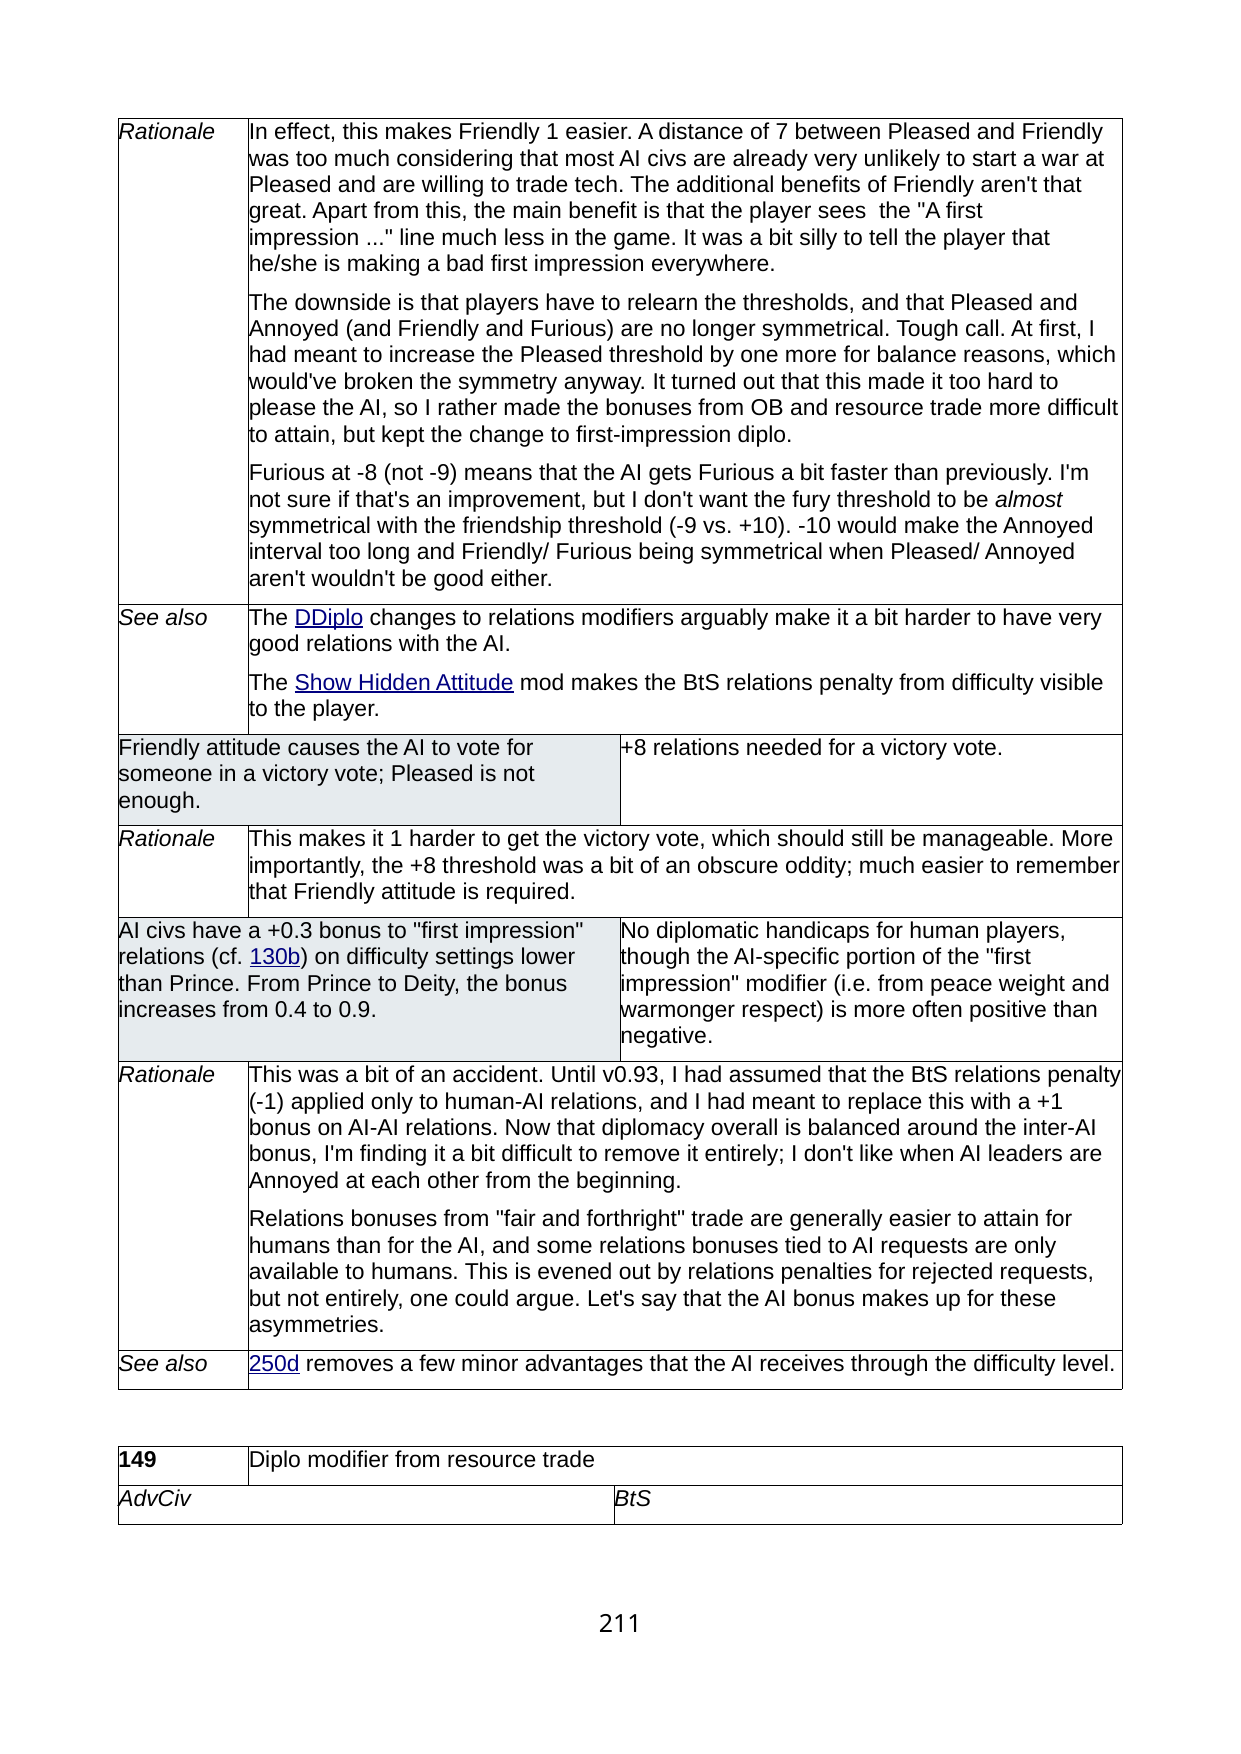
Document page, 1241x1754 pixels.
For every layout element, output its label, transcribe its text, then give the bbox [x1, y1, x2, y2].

table_cell See also [119, 605, 248, 734]
table_cell Rationale [119, 119, 248, 603]
table_cell BtS [615, 1486, 1122, 1524]
table_cell Rationale [119, 826, 248, 917]
table_cell AI civs have a +0.3 bonus to "first impression" relations (cf. 130b) on difficulty settings lower than Prince. From Prince to Deity, the bonus increases from 0.4 to 0.9. [119, 918, 620, 1061]
table_header Diplo modifier from resource trade [249, 1447, 1122, 1485]
table_cell 250d removes a few minor advantages that the AI receives through the difficulty level. [249, 1351, 1122, 1388]
table_cell Friendly attitude causes the AI to vote for someone in a victory vote; Pleased is not enough. [119, 735, 620, 825]
table_cell This was a bit of an accident. Until v0.93, I had assumed that the BtS relations penalty (-1) applied only to human-AI relations, and I had meant to replace this with a +1 bonus on AI-AI relations. Now that diplomacy overall is balanced around the inter-AI bonus, I'm finding it a bit difficult to remove it entirely; I don't like when AI leaders are Annoyed at each other from the beginning. Relations bonuses from "fair and forthright" trade are generally easier to attain for humans than for the AI, and some relations bonuses tied to AI requests are only available to humans. This is evened out by relations penalties for rejected requests, but not entirely, one could argue. Let's say that the AI bonus makes up for these asymmetries. [249, 1062, 1122, 1349]
table_cell This makes it 1 harder to get the victory vote, which should still be manageable. More importantly, the +8 threshold was a bit of an obscure oddity; much easier to remember that Friendly attitude is required. [249, 826, 1122, 917]
table_cell In effect, this makes Friendly 1 easier. A distance of 7 between Pleased and Friendly was too much considering that most AI civs are already very unlikely to start a war at Pleased and are willing to trade tech. The additional benefits of Friendly aren't that great. Apart from this, the main benefit is that the player sees the "A first impression ..." line much less in the game. It was a bit silly to tell the player that he/she is making a bad first impression everywhere. The downside is that players have to relearn the thresholds, and that Pleased and Annoyed (and Friendly and Furious) are no longer symmetrical. Tough call. At first, I had meant to increase the Pleased threshold by one more for balance reasons, which would've broken the symmetry anyway. It turned out that this made it too hard to please the AI, so I rather made the bonuses from OB and resource trade more difficult to attain, but kept the change to first-impression diplo. Furious at -8 (not -9) means that the AI gets Furious a bit faster than previously. I'm not sure if that's an improvement, but I don't want the fury threshold to be almost symmetrical with the friendship threshold (-9 vs. +10). -10 would make the Annoyed interval too long and Friendly/ Furious being symmetrical when Pleased/ Annoyed aren't wouldn't be good either. [249, 119, 1122, 603]
table_cell The DDiplo changes to relations modifiers arguably make it a bit harder to have very good relations with the AI. The Show Hidden Attitude mod makes the BtS relations penalty from difficulty visible to the player. [249, 605, 1122, 734]
table_cell AdvCiv [119, 1486, 614, 1524]
table_cell See also [119, 1351, 248, 1388]
table_cell Rationale [119, 1062, 248, 1349]
table_header 149 [119, 1447, 248, 1485]
table_cell No diplomatic handicaps for human players, though the AI-specific portion of the "first impression" modifier (i.e. from peace weight and warmonger respect) is more often positive than negative. [621, 918, 1122, 1061]
table_cell +8 relations needed for a victory vote. [621, 735, 1122, 825]
